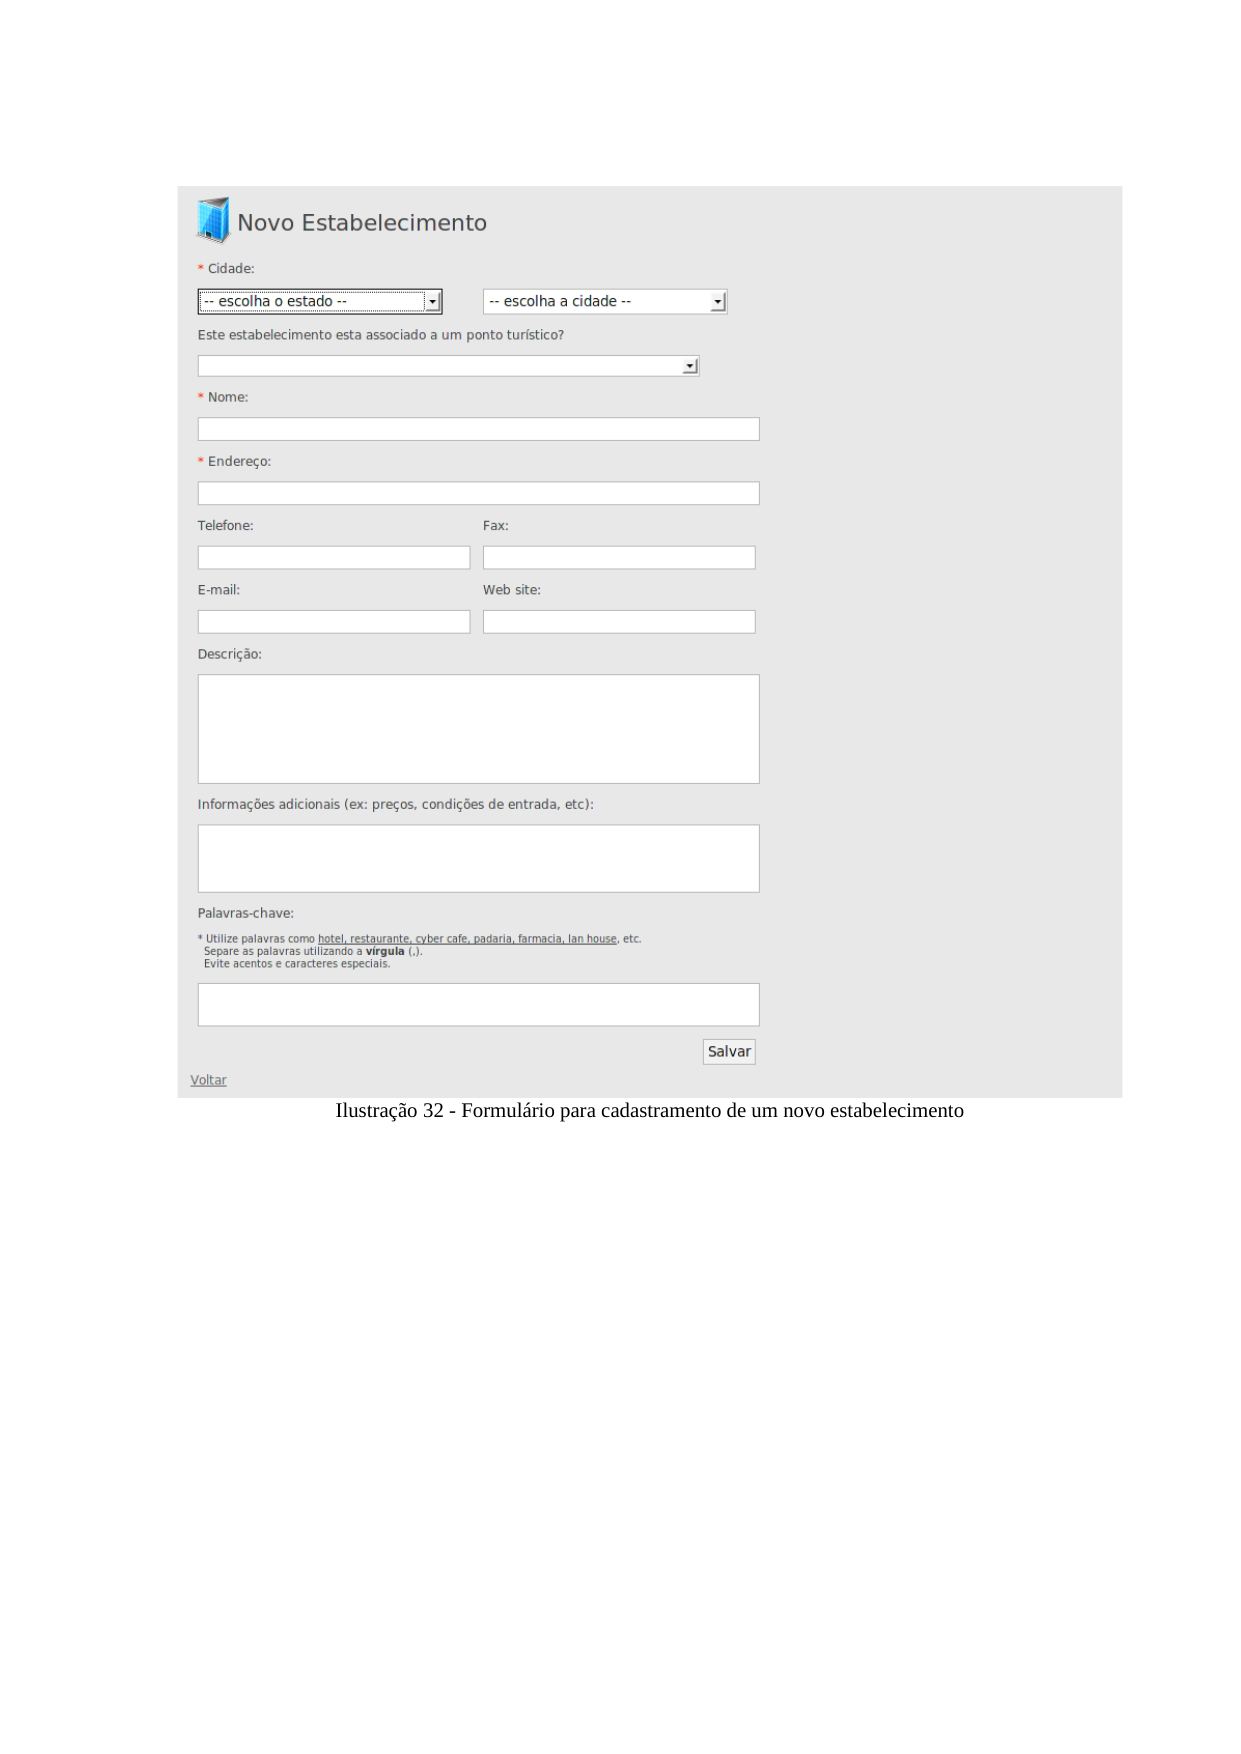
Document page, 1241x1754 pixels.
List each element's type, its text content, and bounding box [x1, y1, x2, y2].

text Ilustração 32 - Formulário para cadastramento de um novo estabelecimento [177, 1098, 1122, 1122]
picture [177, 184, 1123, 1098]
